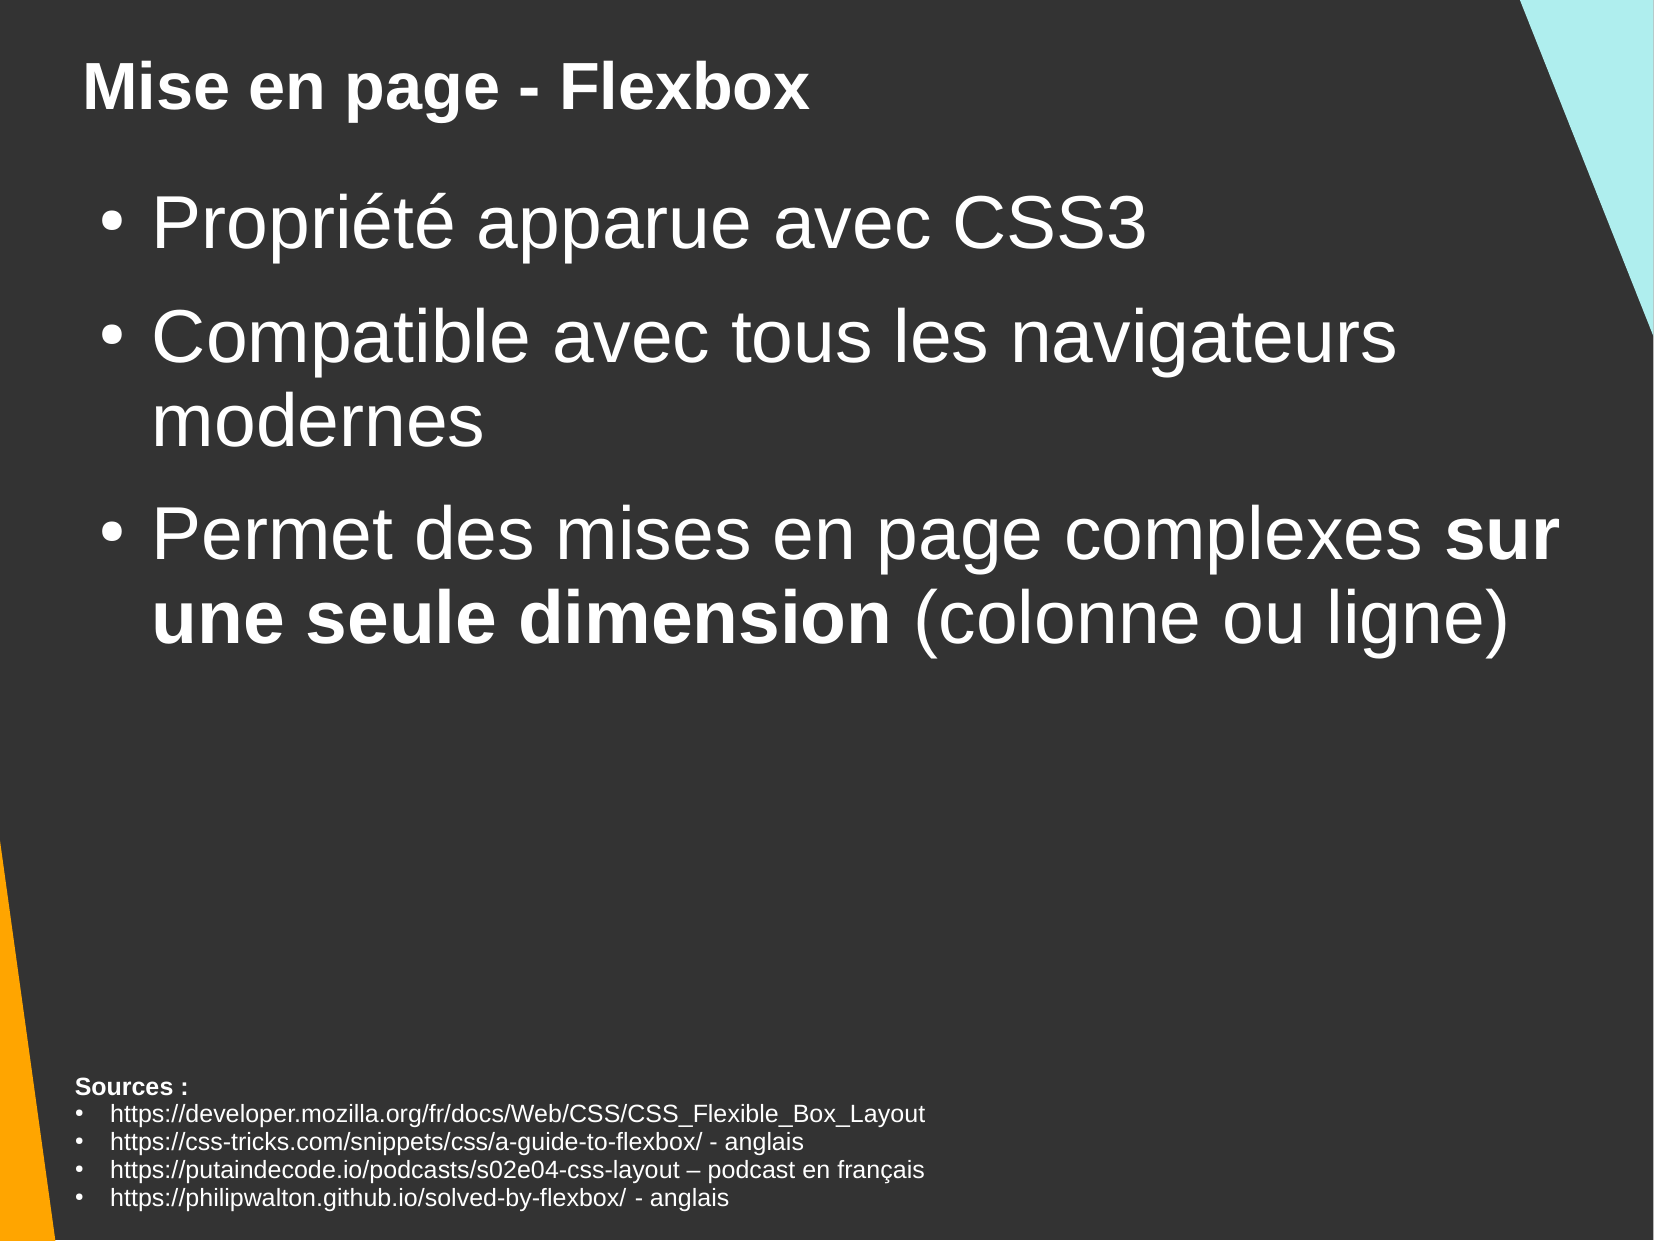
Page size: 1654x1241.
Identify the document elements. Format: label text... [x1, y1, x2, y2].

text_box Sources : https://developer.mozilla.org/fr/docs/Web/CSS/CSS_Flexible_Box_Layout https://css-tricks.com/snippets/css/a-guide-to-flexbox/ - anglais https://putaindecode.io/podcasts/s02e04-css-layout – podcast en français https://philipwalton.github.io/solved-by-flexbox/ - anglais [60, 1064, 1546, 1241]
text_box [0, 840, 56, 1241]
title Mise en page - Flexbox [82, 49, 1571, 152]
list Propriété apparue avec CSS3 Compatible avec tous les navigateurs modernes Permet des mises en page complexes sur une seule dimension (colonne ou ligne) [80, 180, 1605, 993]
text_box [1519, 0, 1654, 338]
